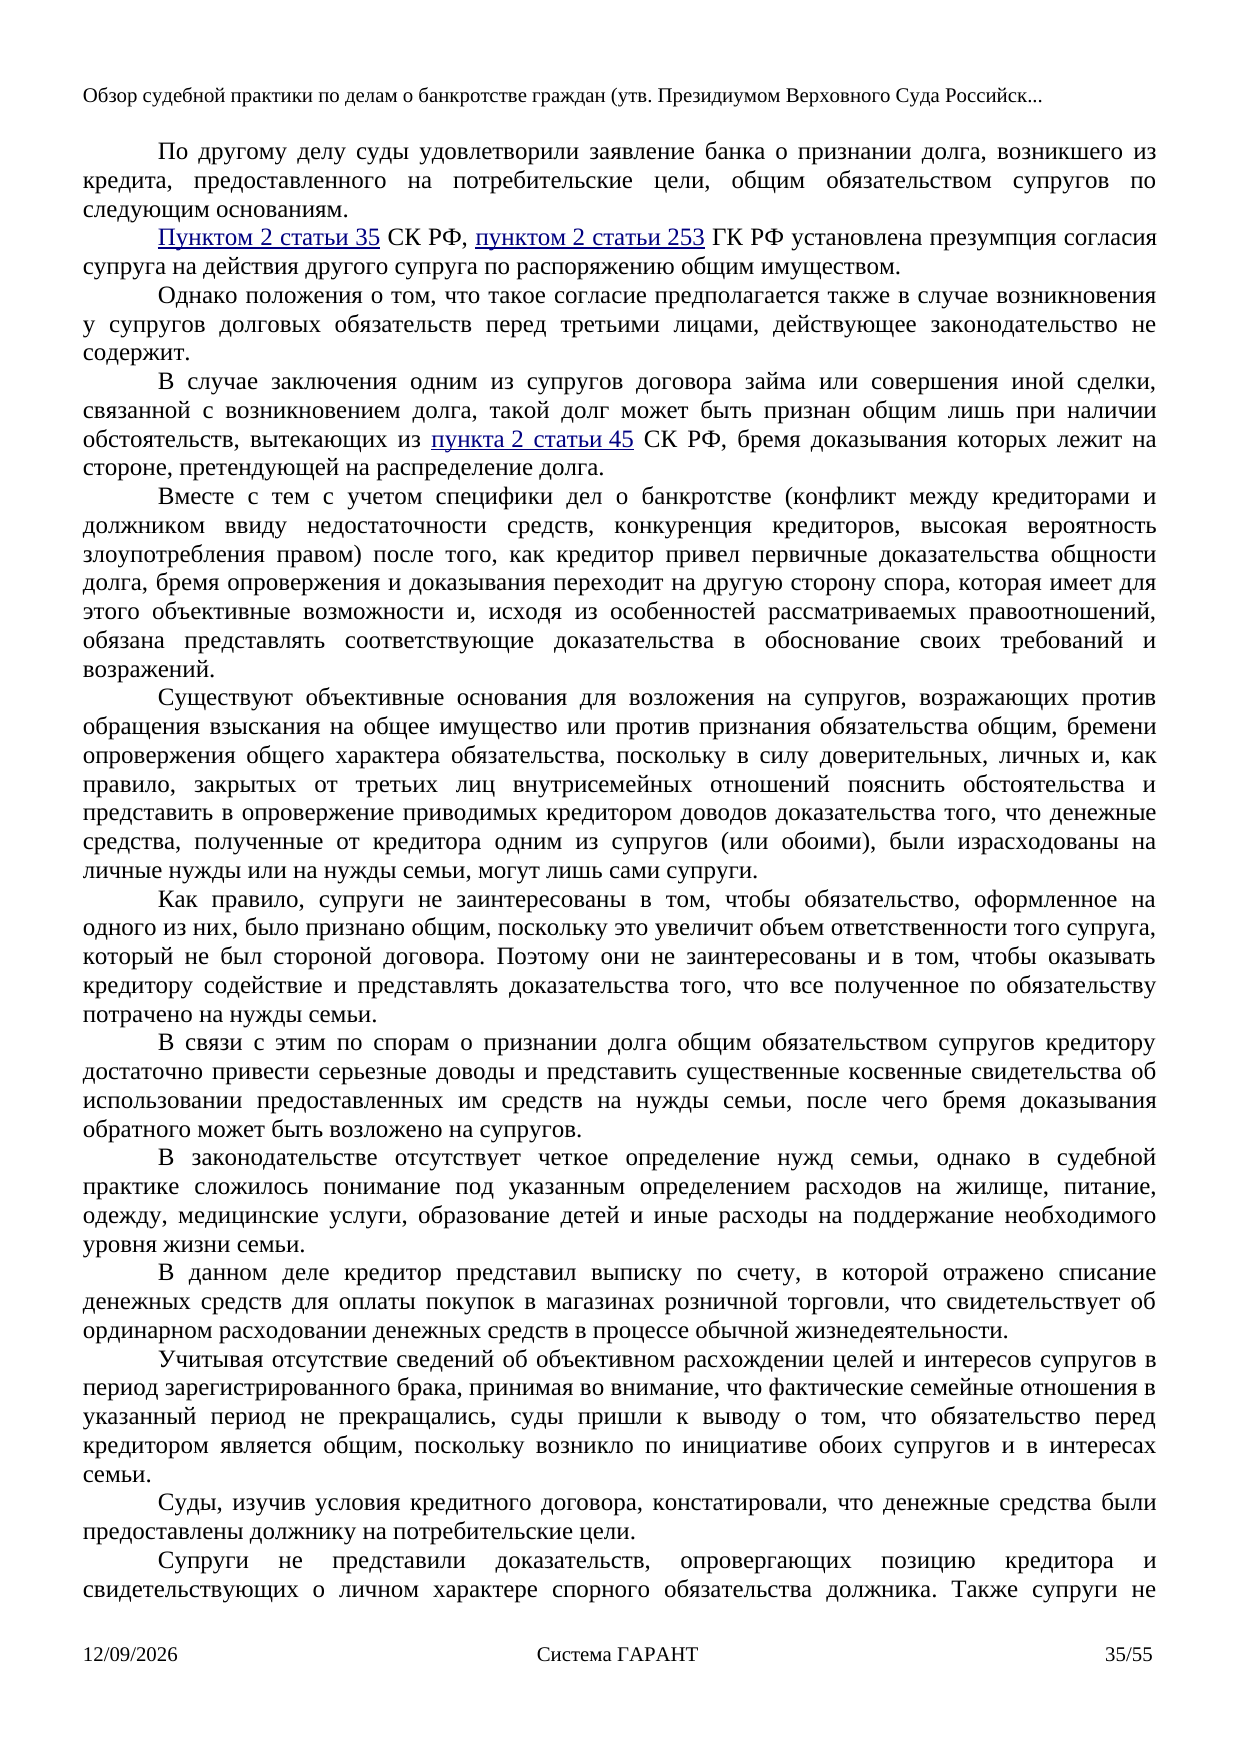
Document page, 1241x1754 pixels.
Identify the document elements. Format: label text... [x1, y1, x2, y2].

text В данном деле кредитор представил выписку по счету, в которой отражено списание денежных средств для оплаты покупок в магазинах розничной торговли, что свидетельствует об ординарном расходовании денежных средств в процессе обычной жизнедеятельности. [83, 1257, 1157, 1344]
text В случае заключения одним из супругов договора займа или совершения иной сделки, связанной с возникновением долга, такой долг может быть признан общим лишь при наличии обстоятельств, вытекающих из пункта 2 статьи 45 СК РФ, бремя доказывания которых лежит на стороне, претендующей на распределение долга. [83, 366, 1157, 481]
text Супруги не представили доказательств, опровергающих позицию кредитора и свидетельствующих о личном характере спорного обязательства должника. Также супруги не [83, 1545, 1157, 1602]
text Суды, изучив условия кредитного договора, констатировали, что денежные средства были предоставлены должнику на потребительские цели. [83, 1487, 1157, 1545]
text Пунктом 2 статьи 35 СК РФ, пунктом 2 статьи 253 ГК РФ установлена презумпция согласия супруга на действия другого супруга по распоряжению общим имуществом. [83, 222, 1157, 280]
text Как правило, супруги не заинтересованы в том, чтобы обязательство, оформленное на одного из них, было признано общим, поскольку это увеличит объем ответственности того супруга, который не был стороной договора. Поэтому они не заинтересованы и в том, чтобы оказывать кредитору содействие и представлять доказательства того, что все полученное по обязательству потрачено на нужды семьи. [83, 884, 1157, 1027]
text Учитывая отсутствие сведений об объективном расхождении целей и интересов супругов в период зарегистрированного брака, принимая во внимание, что фактические семейные отношения в указанный период не прекращались, суды пришли к выводу о том, что обязательство перед кредитором является общим, поскольку возникло по инициативе обоих супругов и в интересах семьи. [83, 1344, 1157, 1487]
text В законодательстве отсутствует четкое определение нужд семьи, однако в судебной практике сложилось понимание под указанным определением расходов на жилище, питание, одежду, медицинские услуги, образование детей и иные расходы на поддержание необходимого уровня жизни семьи. [83, 1142, 1157, 1257]
text Однако положения о том, что такое согласие предполагается также в случае возникновения у супругов долговых обязательств перед третьими лицами, действующее законодательство не содержит. [83, 280, 1157, 366]
text В связи с этим по спорам о признании долга общим обязательством супругов кредитору достаточно привести серьезные доводы и представить существенные косвенные свидетельства об использовании предоставленных им средств на нужды семьи, после чего бремя доказывания обратного может быть возложено на супругов. [83, 1027, 1157, 1142]
text По другому делу суды удовлетворили заявление банка о признании долга, возникшего из кредита, предоставленного на потребительские цели, общим обязательством супругов по следующим основаниям. [83, 136, 1157, 222]
text Вместе с тем с учетом специфики дел о банкротстве (конфликт между кредиторами и должником ввиду недостаточности средств, конкуренция кредиторов, высокая вероятность злоупотребления правом) после того, как кредитор привел первичные доказательства общности долга, бремя опровержения и доказывания переходит на другую сторону спора, которая имеет для этого объективные возможности и, исходя из особенностей рассматриваемых правоотношений, обязана представлять соответствующие доказательства в обоснование своих требований и возражений. [83, 481, 1157, 682]
text Существуют объективные основания для возложения на супругов, возражающих против обращения взыскания на общее имущество или против признания обязательства общим, бремени опровержения общего характера обязательства, поскольку в силу доверительных, личных и, как правило, закрытых от третьих лиц внутрисемейных отношений пояснить обстоятельства и представить в опровержение приводимых кредитором доводов доказательства того, что денежные средства, полученные от кредитора одним из супругов (или обоими), были израсходованы на личные нужды или на нужды семьи, могут лишь сами супруги. [83, 682, 1157, 884]
